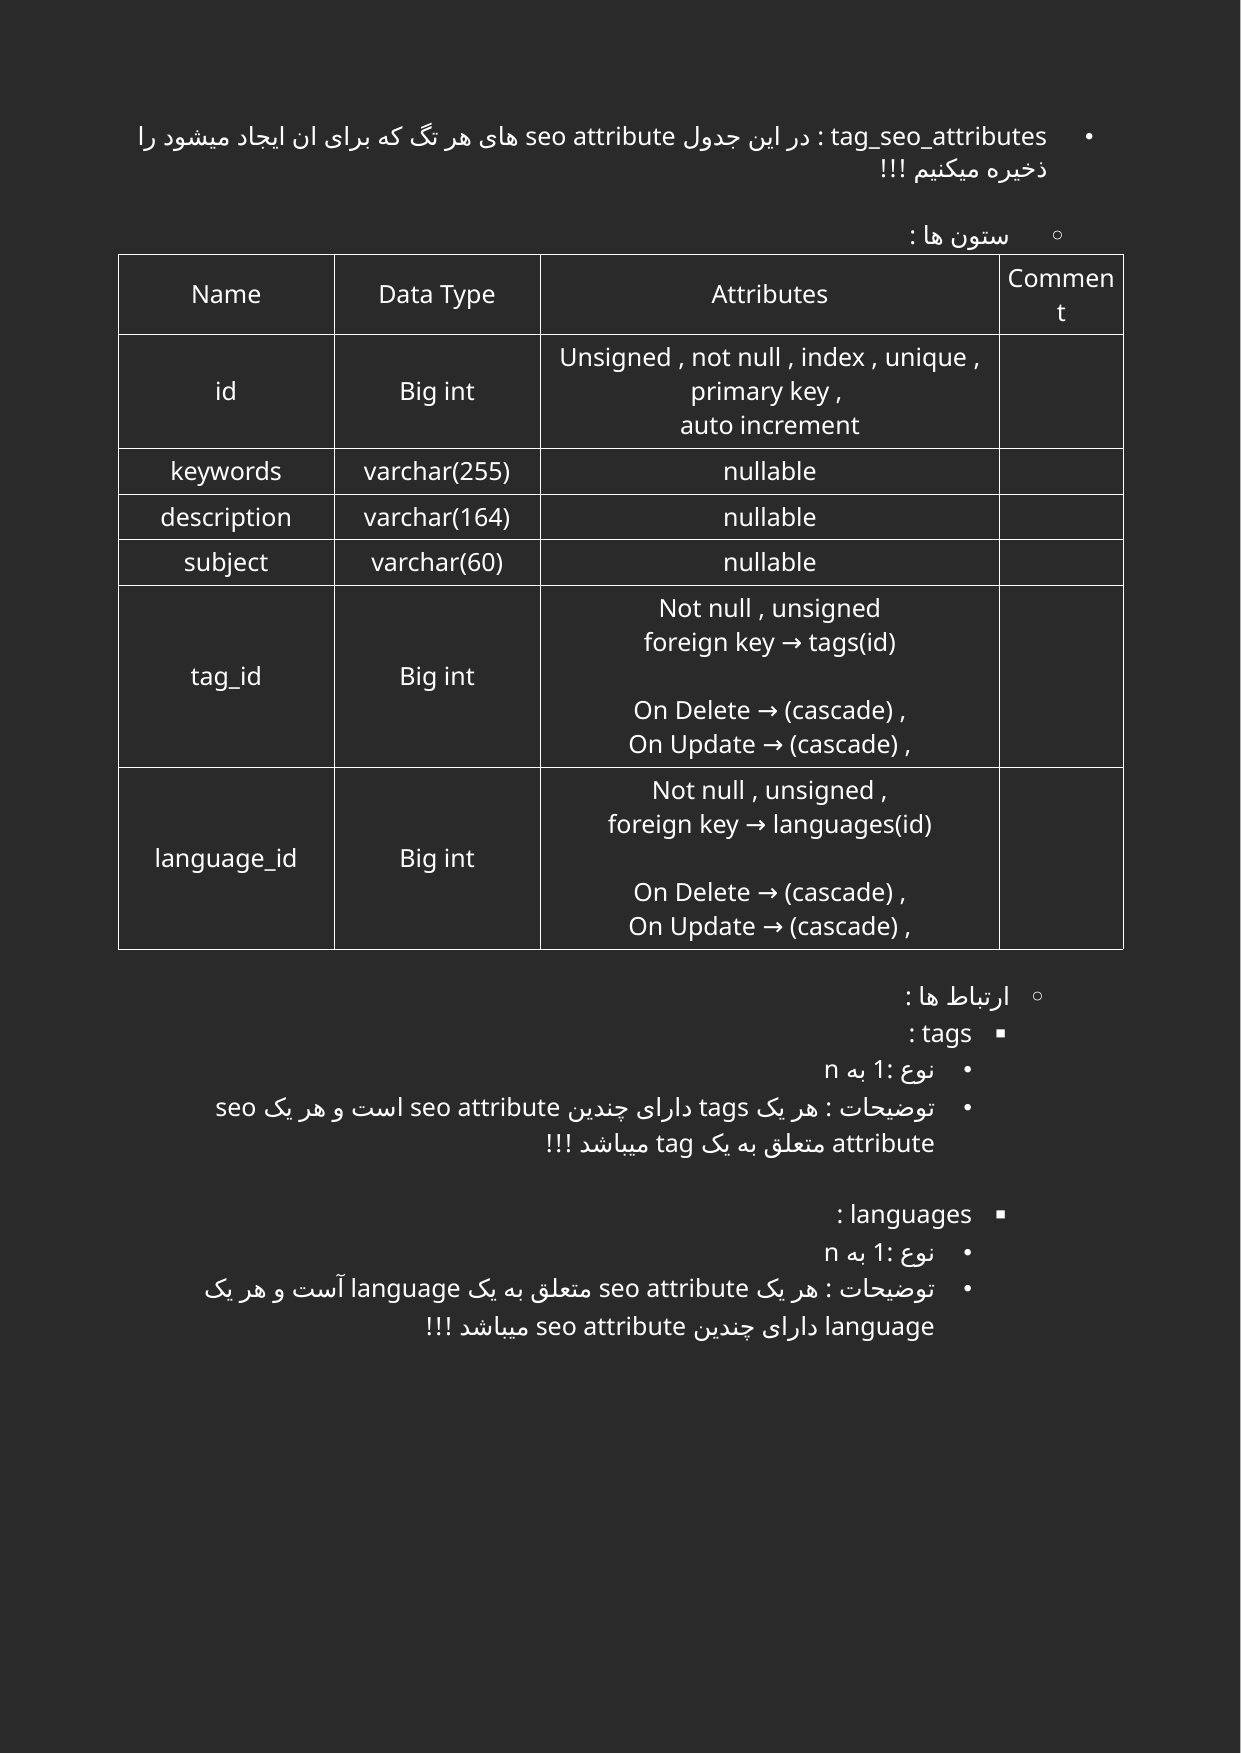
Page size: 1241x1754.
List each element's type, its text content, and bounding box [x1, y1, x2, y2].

table_cell description [119, 495, 334, 539]
table_cell nullable [541, 540, 999, 585]
table_cell [1000, 586, 1123, 767]
table_header Data Type [335, 255, 540, 334]
list نوع :‌1 به n [118, 1234, 972, 1271]
list tags : [118, 1015, 1010, 1052]
table_cell Big int [335, 586, 540, 767]
table_header Attributes [541, 255, 999, 334]
table_cell [1000, 335, 1123, 448]
table_cell varchar(255) [335, 449, 540, 493]
table_cell keywords [119, 449, 334, 493]
list tag_seo_attributes : در این جدول seo attribute های هر تگ که برای ان ایجاد میشود را ذخیره میکنیم !!! [118, 118, 1085, 188]
table_cell nullable [541, 449, 999, 493]
table_cell [1000, 768, 1123, 948]
table_cell Not null , unsigned , foreign key → languages(id) On Delete → (cascade) , On Update → (cascade) , [541, 768, 999, 948]
table_cell id [119, 335, 334, 448]
table_header Comment [1000, 255, 1123, 334]
table_cell subject [119, 540, 334, 585]
table_cell Big int [335, 768, 540, 948]
list توضیحات :‌ هر یک tags دارای چندین seo attribute است و هر یک seo attribute متعلق به یک tag میباشد !!! [118, 1089, 972, 1163]
table_cell Not null , unsigned foreign key → tags(id) On Delete → (cascade) , On Update → (cascade) , [541, 586, 999, 767]
table_cell [1000, 495, 1123, 539]
table_cell varchar(164) [335, 495, 540, 539]
table_cell varchar(60) [335, 540, 540, 585]
table_cell tag_id [119, 586, 334, 767]
table_cell Unsigned , not null , index , unique , primary key , auto increment [541, 335, 999, 448]
table_header Name [119, 255, 334, 334]
list ستون ها :‌ [118, 222, 1047, 254]
table_cell [1000, 449, 1123, 493]
table_cell language_id [119, 768, 334, 948]
table_cell [1000, 540, 1123, 585]
list languages : [118, 1197, 1010, 1234]
table_cell Big int [335, 335, 540, 448]
list ارتباط ها :‌ [118, 983, 1047, 1015]
list توضیحات :‌ هر یک seo attribute متعلق به یک language آست و هر یک language دارای چندین seo attribute میباشد !!! [118, 1271, 972, 1345]
table_cell nullable [541, 495, 999, 539]
list نوع :‌1 به n [118, 1052, 972, 1089]
